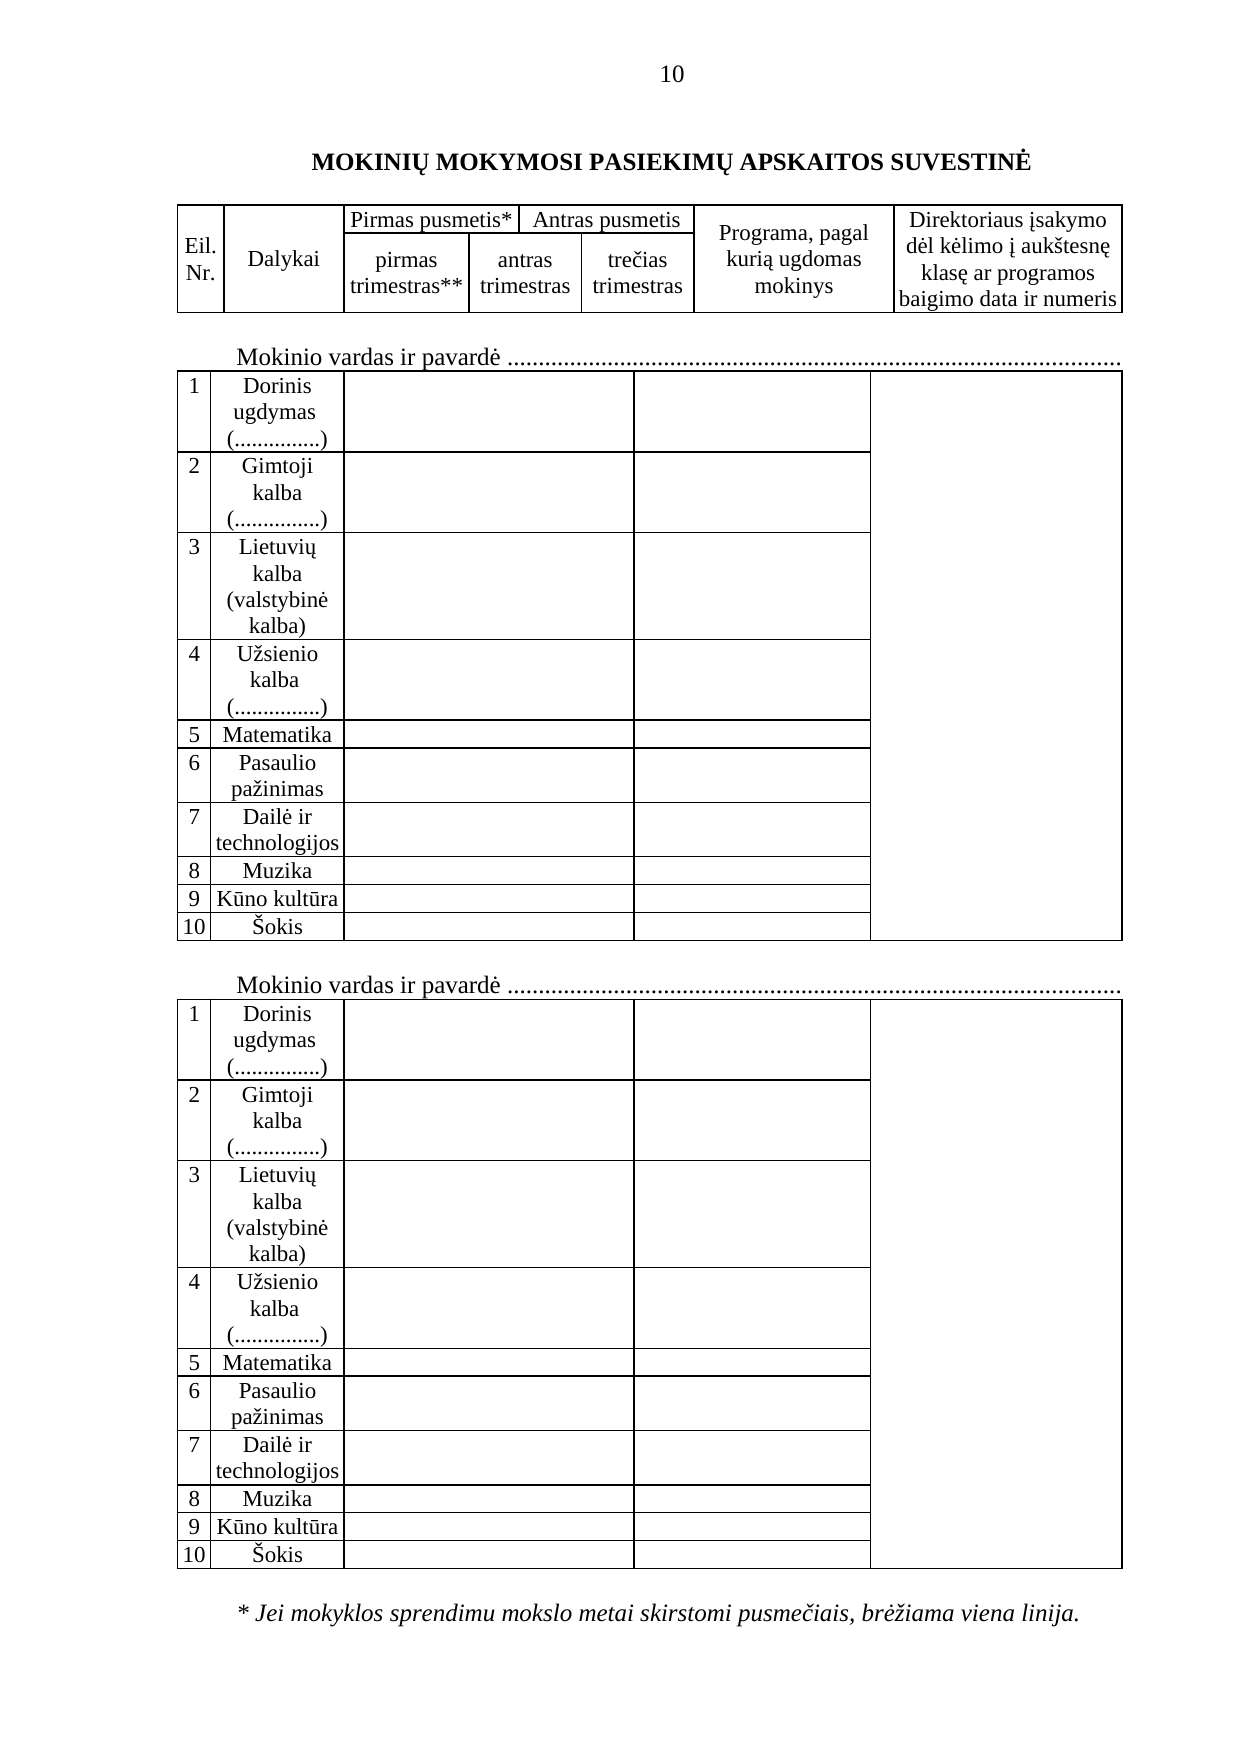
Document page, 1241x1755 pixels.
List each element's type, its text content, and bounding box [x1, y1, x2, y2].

table_cell [635, 1486, 870, 1512]
table_cell 10 [178, 913, 210, 939]
table_cell Lietuvių kalba (valstybinė kalba) [211, 533, 343, 639]
table_cell 2 [178, 1081, 210, 1160]
table_header [345, 372, 633, 451]
table_header [635, 1000, 870, 1079]
table_cell 10 [178, 1541, 210, 1568]
table_cell 5 [178, 721, 210, 747]
table_header Dorinis ugdymas (...............) [211, 1000, 343, 1079]
table_header Pirmas pusmetis* [345, 206, 518, 232]
table_cell Muzika [211, 1486, 343, 1512]
table_cell antras trimestras [470, 234, 581, 311]
table_cell [345, 1349, 633, 1375]
table_header Eil. Nr. [178, 206, 223, 311]
table_cell [635, 1431, 870, 1484]
table_cell trečias trimestras [582, 234, 693, 311]
table_cell Šokis [211, 1541, 343, 1568]
text Mokinio vardas ir pavardė [177, 342, 1167, 370]
table_cell [635, 533, 870, 639]
table_header Direktoriaus įsakymo dėl kėlimo į aukštesnę klasę ar programos baigimo data ir numeris [895, 206, 1121, 311]
table_cell [635, 721, 870, 747]
table_cell [345, 885, 633, 912]
table_cell [635, 640, 870, 719]
table_cell [635, 453, 870, 532]
table_cell [345, 721, 633, 747]
table_cell 3 [178, 1161, 210, 1267]
table_cell [635, 1268, 870, 1347]
table_cell 4 [178, 640, 210, 719]
table_cell Kūno kultūra [211, 1513, 343, 1540]
table_cell [345, 1081, 633, 1160]
table_cell Šokis [211, 913, 343, 939]
table_cell [635, 1081, 870, 1160]
table_cell 6 [178, 1377, 210, 1429]
table_cell [345, 803, 633, 856]
table_cell [345, 1486, 633, 1512]
table_header 1 [178, 1000, 210, 1079]
table_cell Matematika [211, 721, 343, 747]
table_cell Lietuvių kalba (valstybinė kalba) [211, 1161, 343, 1267]
table_cell [345, 453, 633, 532]
table_cell [345, 640, 633, 719]
table_header [345, 1000, 633, 1079]
table_cell [345, 1431, 633, 1484]
text MOKINIŲ MOKYMOSI PASIEKIMŲ APSKAITOS SUVESTINĖ [177, 147, 1167, 176]
table_cell 8 [178, 1486, 210, 1512]
text Mokinio vardas ir pavardė [177, 970, 1167, 998]
table_cell Dailė ir technologijos [211, 1431, 343, 1484]
table_cell Pasaulio pažinimas [211, 749, 343, 801]
table_cell 3 [178, 533, 210, 639]
table_cell [635, 749, 870, 801]
table_cell Užsienio kalba (...............) [211, 640, 343, 719]
table_cell Dailė ir technologijos [211, 803, 343, 856]
table_cell [635, 1161, 870, 1267]
table_cell [635, 885, 870, 912]
table_cell Gimtoji kalba (...............) [211, 1081, 343, 1160]
table_cell [345, 1377, 633, 1429]
table_cell [345, 1268, 633, 1347]
table_header Programa, pagal kurią ugdomas mokinys [695, 206, 893, 311]
table_cell [635, 913, 870, 939]
table_header [871, 1000, 1121, 1568]
table_cell 2 [178, 453, 210, 532]
table_cell [635, 857, 870, 884]
table_cell [345, 1161, 633, 1267]
table_cell 4 [178, 1268, 210, 1347]
table_cell [635, 803, 870, 856]
table_header [871, 372, 1121, 939]
text * Jei mokyklos sprendimu mokslo metai skirstomi pusmečiais, brėžiama viena linija. [177, 1598, 1167, 1627]
table_cell [635, 1377, 870, 1429]
table_cell Matematika [211, 1349, 343, 1375]
table_cell 8 [178, 857, 210, 884]
table_cell 7 [178, 803, 210, 856]
table_header Dalykai [225, 206, 343, 311]
table_cell Užsienio kalba (...............) [211, 1268, 343, 1347]
table_cell pirmas trimestras** [345, 234, 468, 311]
table_header [635, 372, 870, 451]
table_cell [345, 1513, 633, 1540]
table_cell [635, 1349, 870, 1375]
table_cell Gimtoji kalba (...............) [211, 453, 343, 532]
table_cell [345, 533, 633, 639]
table_cell [635, 1513, 870, 1540]
table_cell Kūno kultūra [211, 885, 343, 912]
table_header 1 [178, 372, 210, 451]
table_cell 9 [178, 885, 210, 912]
table_cell [345, 857, 633, 884]
table_cell [345, 1541, 633, 1568]
table_cell [345, 913, 633, 939]
table_cell 6 [178, 749, 210, 801]
table_cell Pasaulio pažinimas [211, 1377, 343, 1429]
table_cell [345, 749, 633, 801]
table_cell Muzika [211, 857, 343, 884]
table_header Dorinis ugdymas (...............) [211, 372, 343, 451]
table_cell 5 [178, 1349, 210, 1375]
table_header Antras pusmetis [520, 206, 693, 232]
table_cell 9 [178, 1513, 210, 1540]
table_cell 7 [178, 1431, 210, 1484]
table_cell [635, 1541, 870, 1568]
